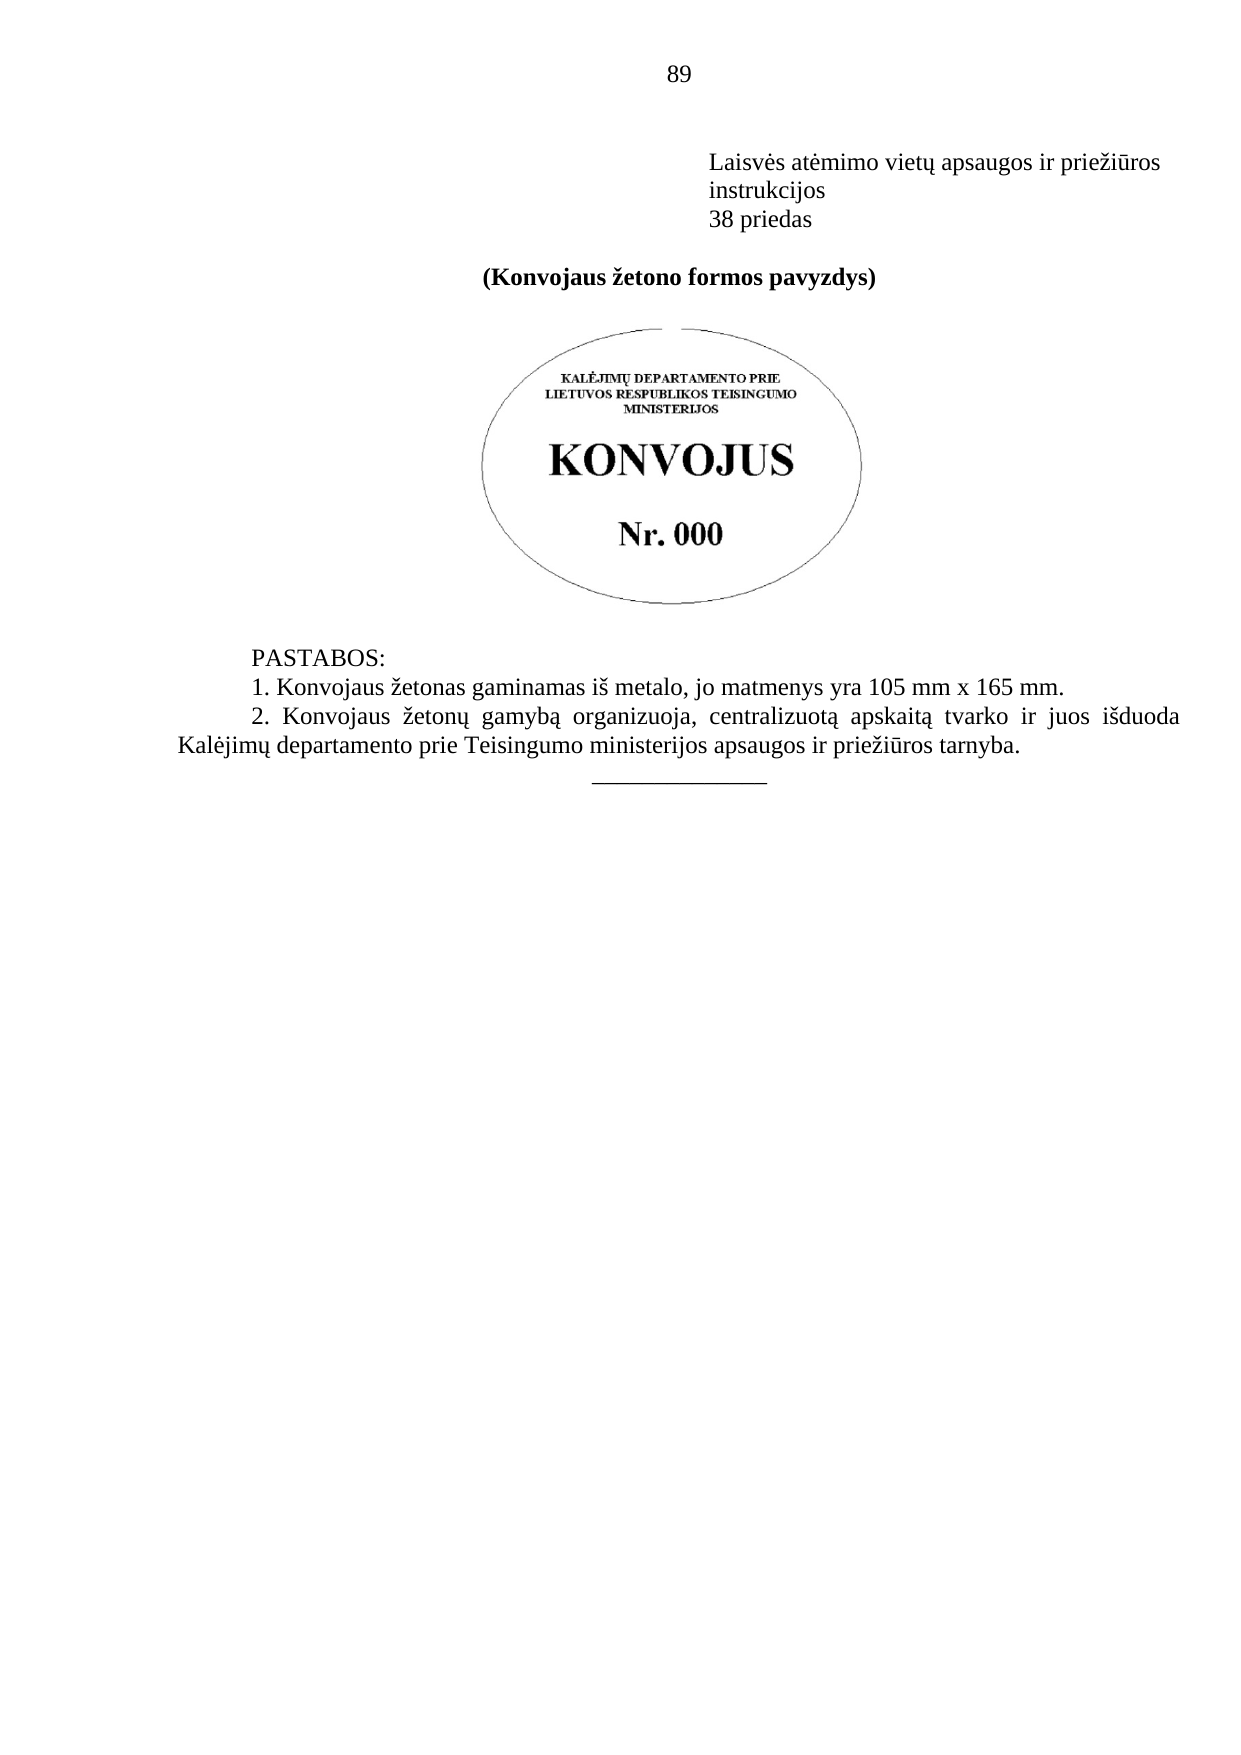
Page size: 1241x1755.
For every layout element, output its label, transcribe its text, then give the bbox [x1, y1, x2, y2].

text instrukcijos [177, 176, 1181, 204]
text Laisvės atėmimo vietų apsaugos ir priežiūros [177, 147, 1181, 176]
text PASTABOS: [177, 643, 1181, 672]
text 1. Konvojaus žetonas gaminamas iš metalo, jo matmenys yra 105 mm x 165 mm. [177, 672, 1181, 701]
text 38 priedas [177, 204, 1181, 233]
text 2. Konvojaus žetonų gamybą organizuoja, centralizuotą apskaitą tvarko ir juos išduoda Kalėjimų departamento prie Teisingumo ministerijos apsaugos ir priežiūros tarnyba. [177, 701, 1181, 758]
text (Konvojaus žetono formos pavyzdys) [177, 262, 1181, 291]
text ______________ [177, 758, 1181, 787]
